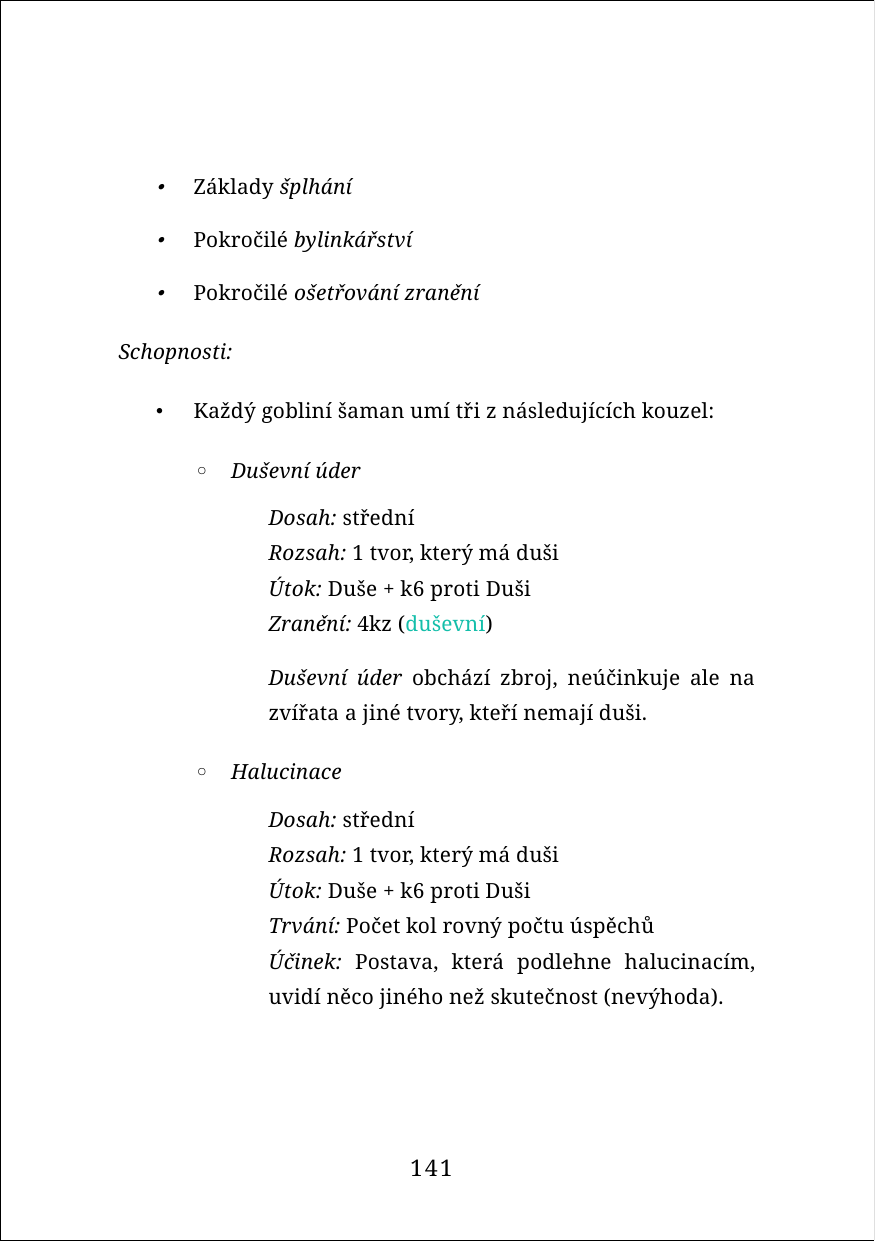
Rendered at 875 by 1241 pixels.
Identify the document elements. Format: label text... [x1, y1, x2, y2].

text Schopnosti: [118, 337, 756, 366]
list Halucinace [193, 757, 756, 786]
list Každý gobliní šaman umí tři z následujících kouzel: [156, 397, 756, 425]
list Základy šplhání [156, 172, 756, 200]
list Pokročilé bylinkářství [156, 225, 756, 253]
list Dosah: střední Rozsah: 1 tvor, který má duši Útok: Duše + k6 proti Duši Trvání: Počet kol rovný počtu úspěchů Účinek: Postava, která podlehne halucinacím, uvidí něco jiného než skutečnost (nevýhoda). [231, 805, 756, 1011]
list Pokročilé ošetřování zranění [156, 278, 756, 307]
list Dosah: střední Rozsah: 1 tvor, který má duši Útok: Duše + k6 proti Duši Zranění: 4kz (duševní) [231, 503, 756, 638]
list Duševní úder obchází zbroj, neúčinkuje ale na zvířata a jiné tvory, kteří nemají duši. [231, 663, 756, 727]
list Duševní úder [193, 456, 756, 484]
